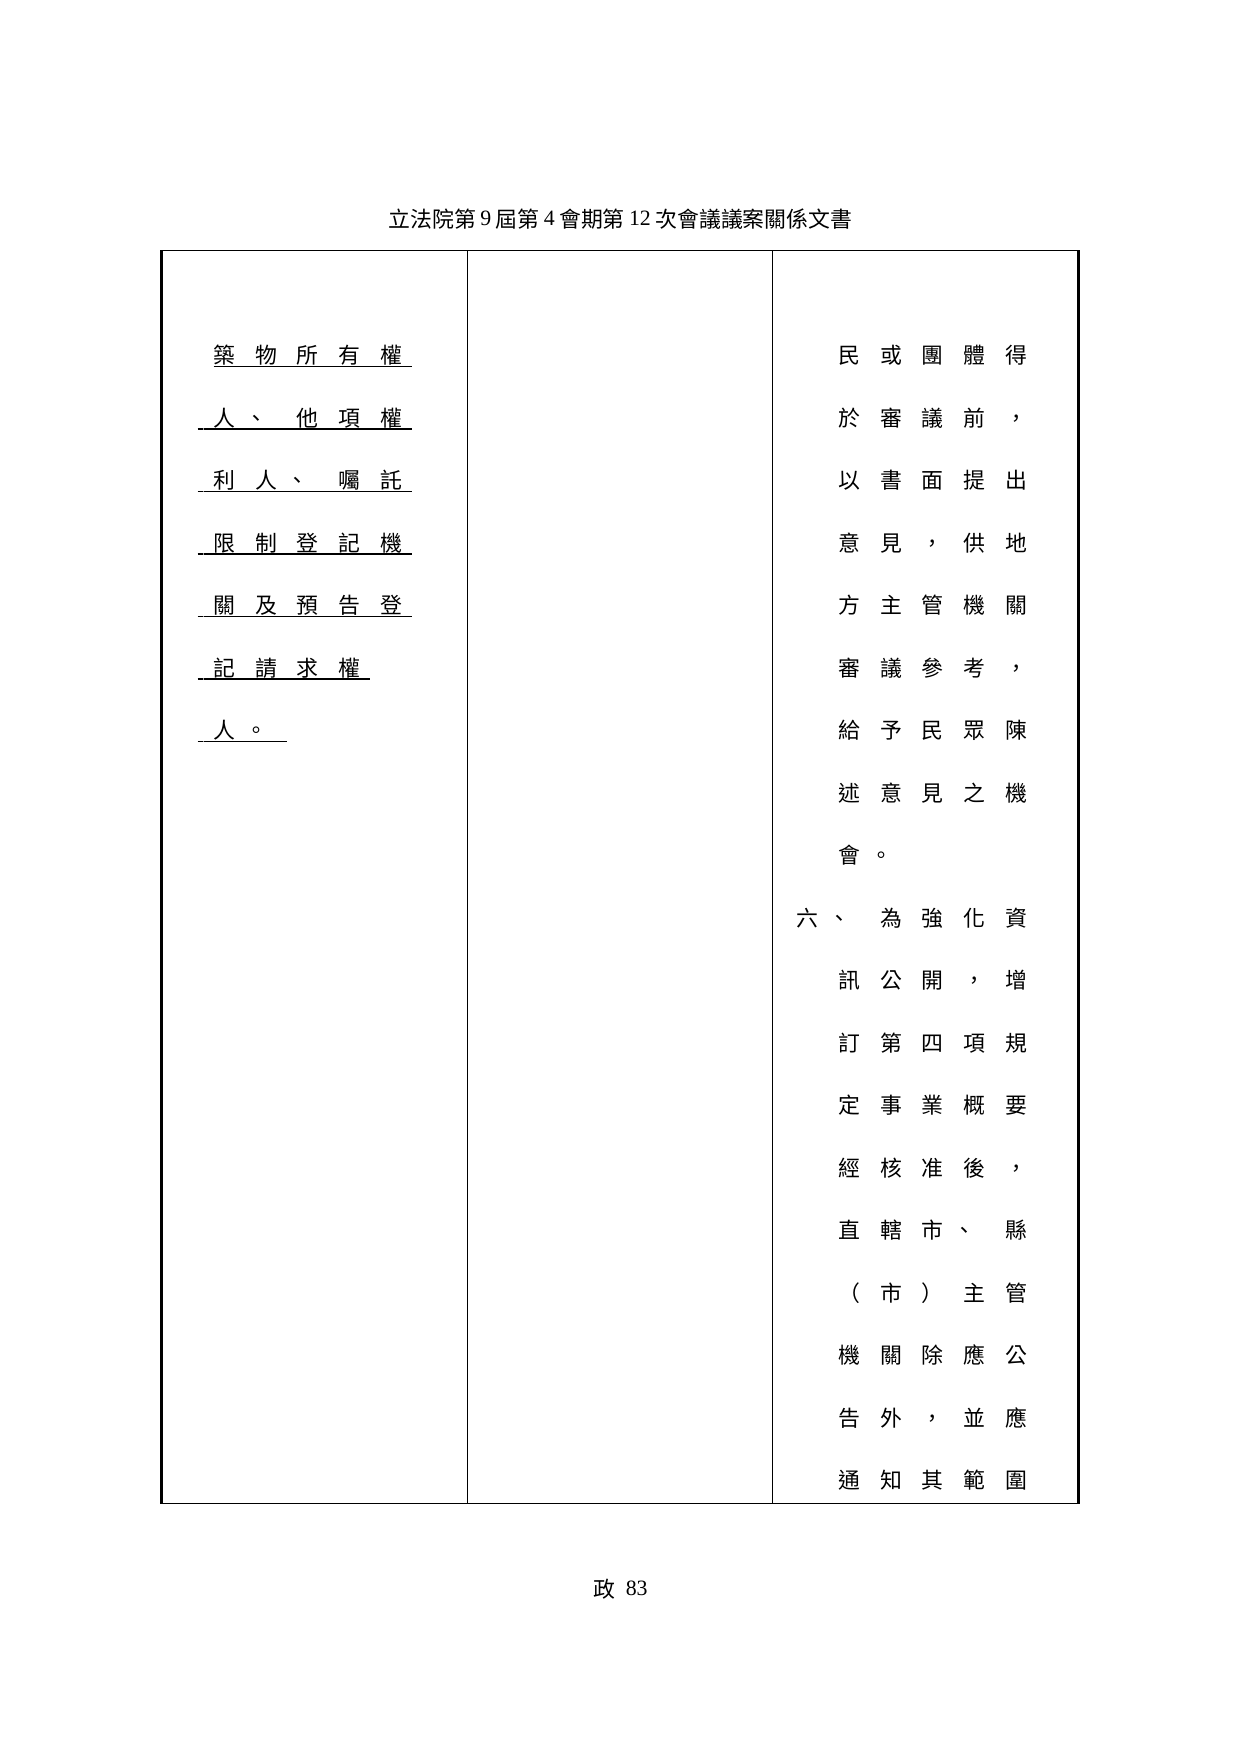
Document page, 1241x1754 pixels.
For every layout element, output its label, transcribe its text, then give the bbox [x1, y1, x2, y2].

table_cell 民或團體得於審議前，以書面提出意見，供地方主管機關審議參考，給予民眾陳述意見之機會。 六、為強化資訊公開，增訂第四項規定事業概要經核准後，直轄市、縣（市）主管機關除應公告外，並應通知其範圍 [773, 251, 1077, 1503]
table_cell 築物所有權人、他項權利人、囑託限制登記機關及預告登記請求權人。 [163, 251, 467, 1503]
table_cell [468, 251, 772, 1503]
